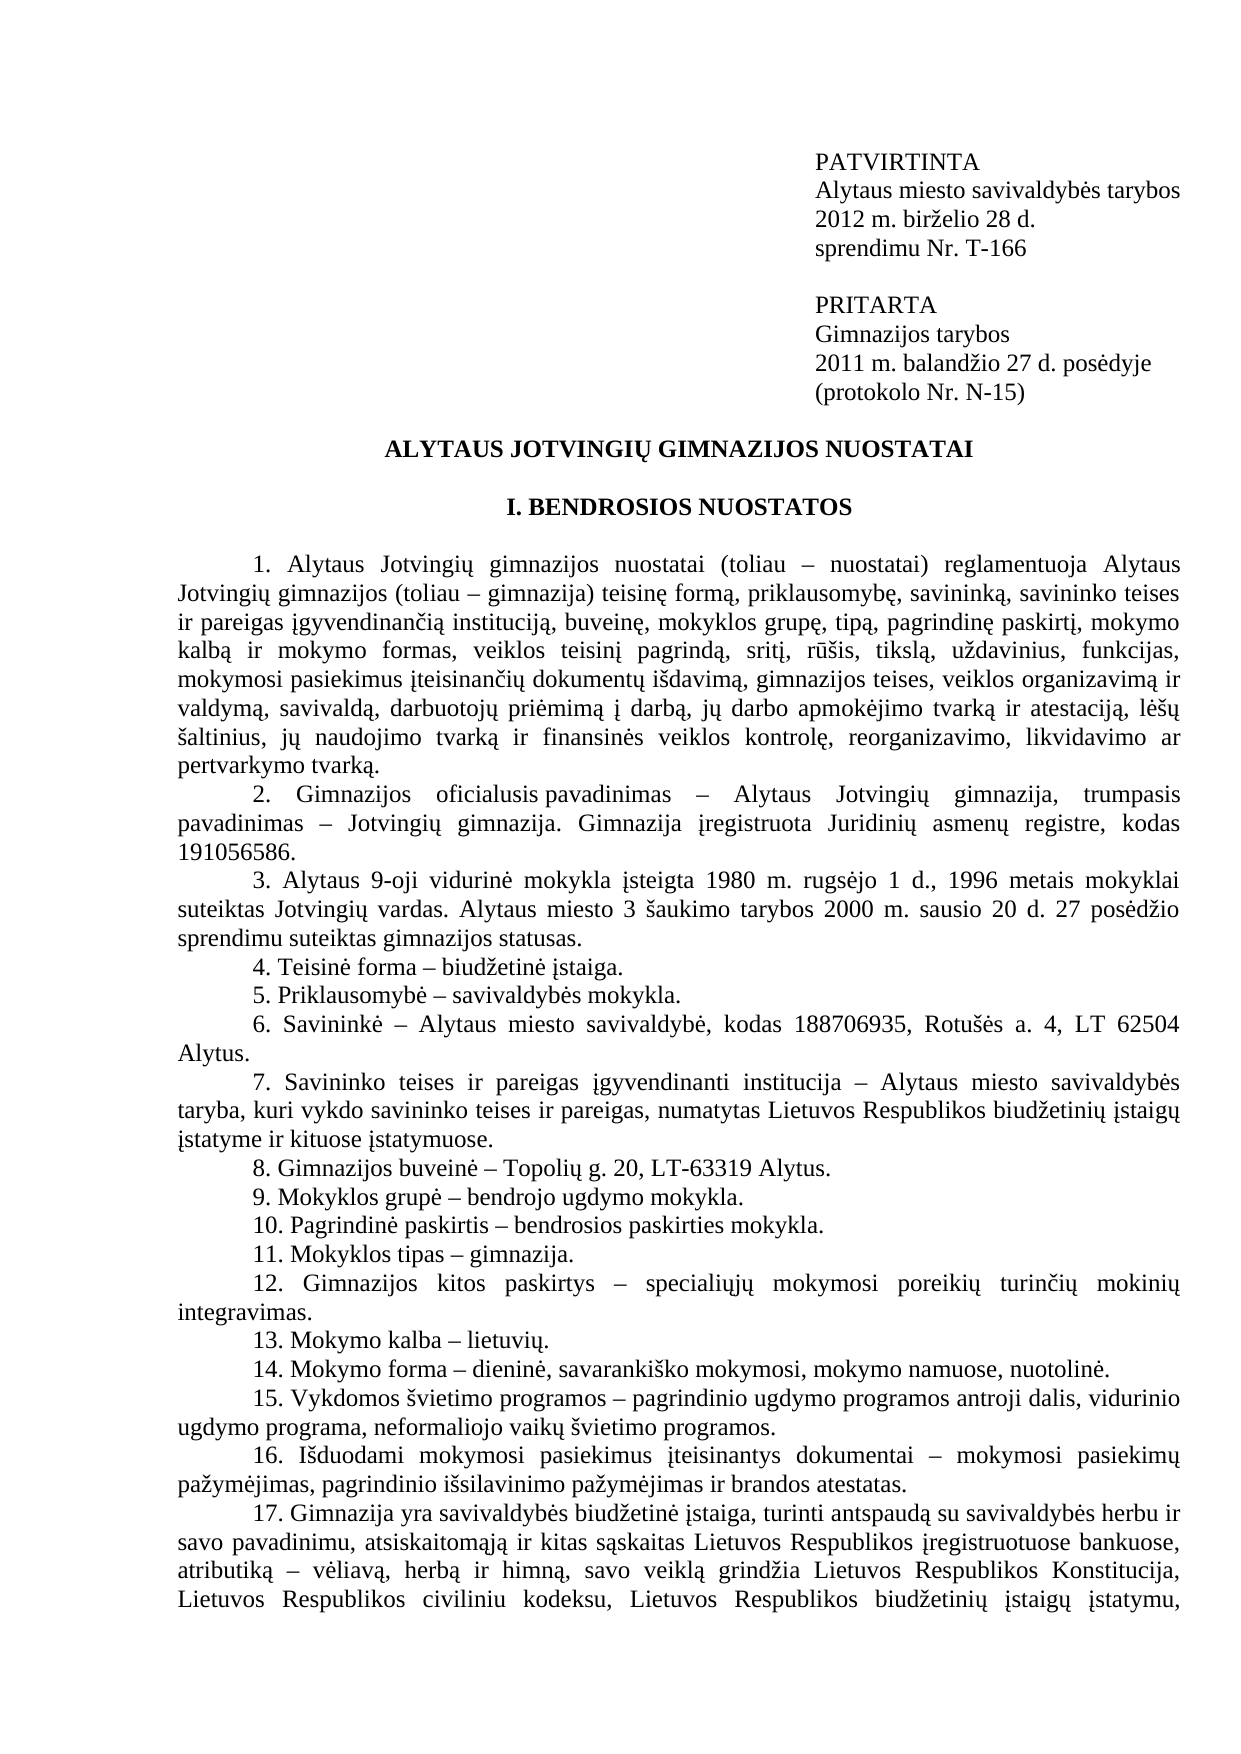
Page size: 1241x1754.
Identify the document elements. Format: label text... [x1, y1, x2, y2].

text 1. Alytaus Jotvingių gimnazijos nuostatai (toliau – nuostatai) reglamentuoja Alytaus Jotvingių gimnazijos (toliau – gimnazija) teisinę formą, priklausomybę, savininką, savininko teises ir pareigas įgyvendinančią instituciją, buveinę, mokyklos grupę, tipą, pagrindinę paskirtį, mokymo kalbą ir mokymo formas, veiklos teisinį pagrindą, sritį, rūšis, tikslą, uždavinius, funkcijas, mokymosi pasiekimus įteisinančių dokumentų išdavimą, gimnazijos teises, veiklos organizavimą ir valdymą, savivaldą, darbuotojų priėmimą į darbą, jų darbo apmokėjimo tvarką ir atestaciją, lėšų šaltinius, jų naudojimo tvarką ir finansinės veiklos kontrolę, reorganizavimo, likvidavimo ar pertvarkymo tvarką. [177, 549, 1181, 779]
text 4. Teisinė forma – biudžetinė įstaiga. [177, 952, 1181, 981]
text 2011 m. balandžio 27 d. posėdyje [177, 348, 1181, 377]
text 9. Mokyklos grupė – bendrojo ugdymo mokykla. [177, 1182, 1181, 1211]
text 8. Gimnazijos buveinė – Topolių g. 20, LT-63319 Alytus. [177, 1153, 1181, 1182]
text 2. Gimnazijos oficialusis pavadinimas – Alytaus Jotvingių gimnazija, trumpasis pavadinimas – Jotvingių gimnazija. Gimnazija įregistruota Juridinių asmenų registre, kodas 191056586. [177, 779, 1181, 866]
text 3. Alytaus 9-oji vidurinė mokykla įsteigta 1980 m. rugsėjo 1 d., 1996 metais mokyklai suteiktas Jotvingių vardas. Alytaus miesto 3 šaukimo tarybos 2000 m. sausio 20 d. 27 posėdžio sprendimu suteiktas gimnazijos statusas. [177, 866, 1181, 952]
text 15. Vykdomos švietimo programos – pagrindinio ugdymo programos antroji dalis, vidurinio ugdymo programa, neformaliojo vaikų švietimo programos. [177, 1383, 1181, 1441]
text PATVIRTINTA [177, 147, 1181, 176]
text sprendimu Nr. T-166 [177, 233, 1181, 262]
text 12. Gimnazijos kitos paskirtys – specialiųjų mokymosi poreikių turinčių mokinių integravimas. [177, 1268, 1181, 1326]
text 2012 m. birželio 28 d. [177, 204, 1181, 233]
text PRITARTA [177, 291, 1181, 319]
text Alytaus miesto savivaldybės tarybos [177, 176, 1181, 204]
text 6. Savininkė – Alytaus miesto savivaldybė, kodas 188706935, Rotušės a. 4, LT 62504 Alytus. [177, 1009, 1181, 1067]
text 16. Išduodami mokymosi pasiekimus įteisinantys dokumentai – mokymosi pasiekimų pažymėjimas, pagrindinio išsilavinimo pažymėjimas ir brandos atestatas. [177, 1441, 1181, 1498]
text Gimnazijos tarybos [177, 319, 1181, 348]
text 5. Priklausomybė – savivaldybės mokykla. [177, 981, 1181, 1009]
text 17. Gimnazija yra savivaldybės biudžetinė įstaiga, turinti antspaudą su savivaldybės herbu ir savo pavadinimu, atsiskaitomąją ir kitas sąskaitas Lietuvos Respublikos įregistruotuose bankuose, atributiką – vėliavą, herbą ir himną, savo veiklą grindžia Lietuvos Respublikos Konstitucija, Lietuvos Respublikos civiliniu kodeksu, Lietuvos Respublikos biudžetinių įstaigų įstatymu, [177, 1498, 1181, 1613]
text 13. Mokymo kalba – lietuvių. [177, 1326, 1181, 1354]
text 10. Pagrindinė paskirtis – bendrosios paskirties mokykla. [177, 1211, 1181, 1239]
text 14. Mokymo forma – dieninė, savarankiško mokymosi, mokymo namuose, nuotolinė. [177, 1354, 1181, 1383]
text ALYTAUS JOTVINGIŲ GIMNAZIJOS NUOSTATAI [177, 434, 1181, 463]
text (protokolo Nr. N-15) [177, 377, 1181, 406]
text 11. Mokyklos tipas – gimnazija. [177, 1239, 1181, 1268]
text I. BENDROSIOS NUOSTATOS [177, 492, 1181, 521]
text 7. Savininko teises ir pareigas įgyvendinanti institucija – Alytaus miesto savivaldybės taryba, kuri vykdo savininko teises ir pareigas, numatytas Lietuvos Respublikos biudžetinių įstaigų įstatyme ir kituose įstatymuose. [177, 1067, 1181, 1153]
